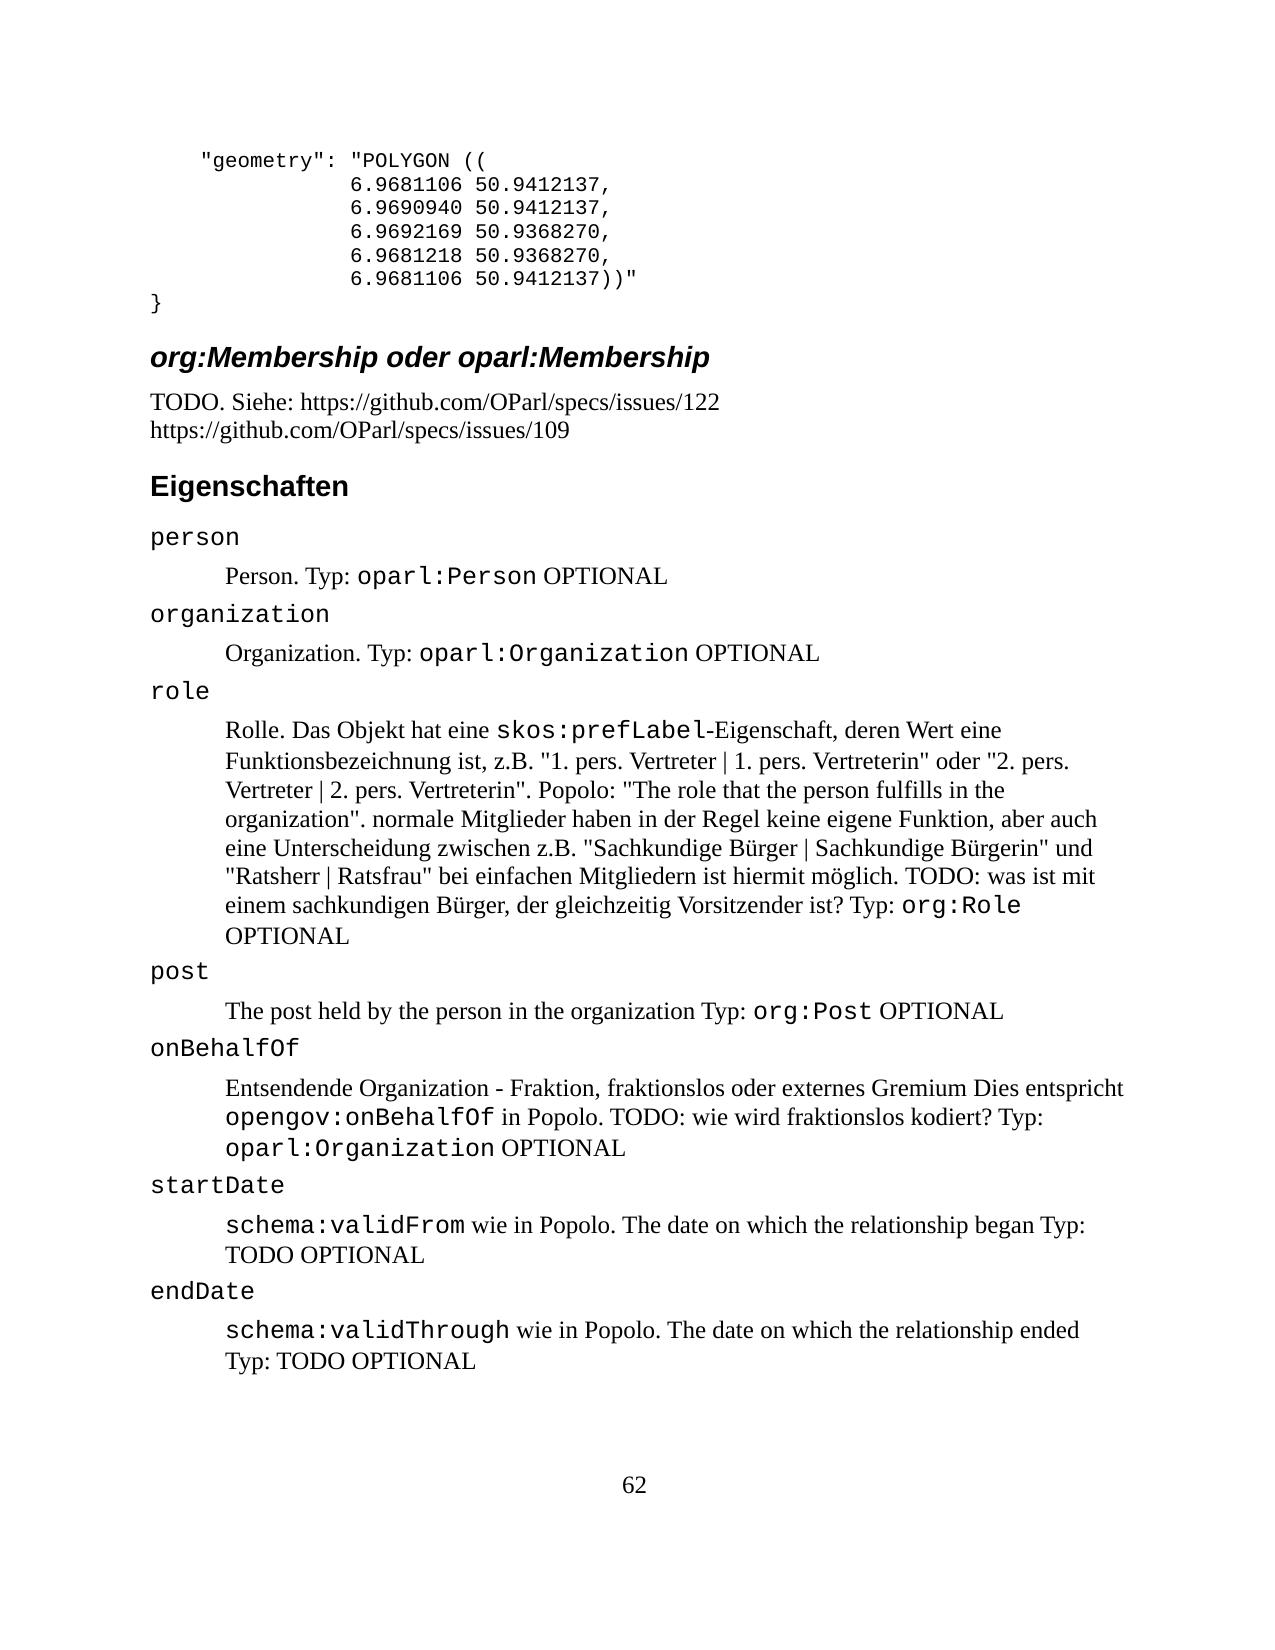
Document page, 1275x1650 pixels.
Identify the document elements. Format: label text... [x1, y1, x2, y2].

text schema:validFrom wie in Popolo. The date on which the relationship began Typ: TODO OPTIONAL [225, 1210, 1125, 1269]
text } [150, 292, 1125, 316]
text endDate [150, 1278, 1125, 1307]
text Rolle. Das Objekt hat eine skos:prefLabel-Eigenschaft, deren Wert eine Funktionsbezeichnung ist, z.B. "1. pers. Vertreter | 1. pers. Vertreterin" oder "2. pers. Vertreter | 2. pers. Vertreterin". Popolo: "The role that the person fulfills in the organization". normale Mitglieder haben in der Regel keine eigene Funktion, aber auch eine Unterscheidung zwischen z.B. "Sachkundige Bürger | Sachkundige Bürgerin" und "Ratsherr | Ratsfrau" bei einfachen Mitgliedern ist hiermit möglich. TODO: was ist mit einem sachkundigen Bürger, der gleichzeitig Vorsitzender ist? Typ: org:Role OPTIONAL [225, 716, 1125, 950]
text TODO. Siehe: https://github.com/OParl/specs/issues/122 https://github.com/OParl/specs/issues/109 [150, 387, 1125, 444]
subtitle org:Membership oder oparl:Membership [150, 341, 1125, 374]
text 6.9681106 50.9412137))" [150, 268, 1125, 292]
text onBehalfOf [150, 1036, 1125, 1064]
text startDate [150, 1172, 1125, 1201]
text Person. Typ: oparl:Person OPTIONAL [225, 561, 1125, 592]
text The post held by the person in the organization Typ: org:Post OPTIONAL [225, 996, 1125, 1027]
text 6.9690940 50.9412137, [150, 197, 1125, 221]
text organization [150, 601, 1125, 629]
text 6.9692169 50.9368270, [150, 221, 1125, 244]
text Organization. Typ: oparl:Organization OPTIONAL [225, 638, 1125, 669]
text schema:validThrough wie in Popolo. The date on which the relationship ended Typ: TODO OPTIONAL [225, 1316, 1125, 1375]
subtitle Eigenschaften [150, 469, 1125, 503]
text 6.9681106 50.9412137, [150, 174, 1125, 197]
text Entsendende Organization - Fraktion, fraktionslos oder externes Gremium Dies entspricht opengov:onBehalfOf in Popolo. TODO: wie wird fraktionslos kodiert? Typ: oparl:Organization OPTIONAL [225, 1073, 1125, 1163]
text person [150, 524, 1125, 552]
text 6.9681218 50.9368270, [150, 244, 1125, 268]
text role [150, 678, 1125, 707]
text post [150, 959, 1125, 987]
text "geometry": "POLYGON (( [150, 150, 1125, 174]
